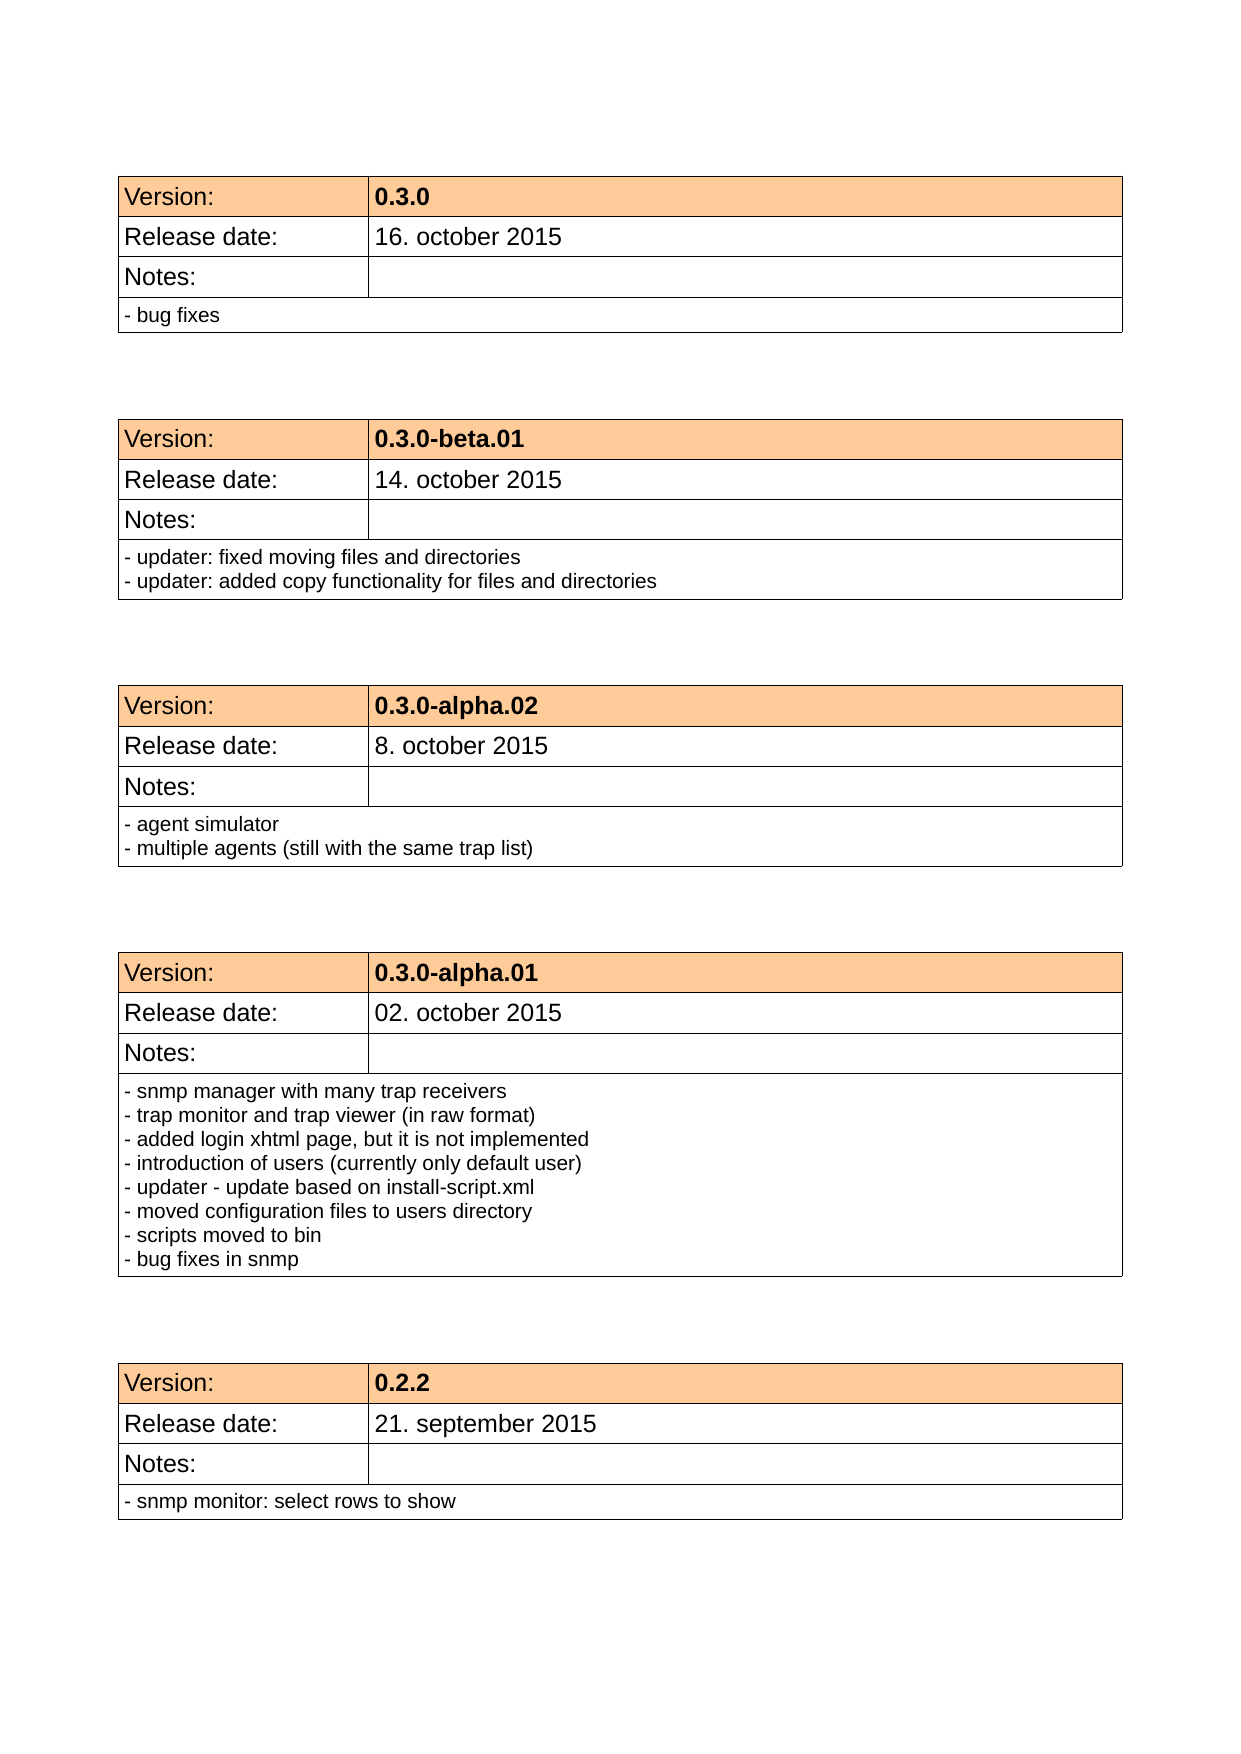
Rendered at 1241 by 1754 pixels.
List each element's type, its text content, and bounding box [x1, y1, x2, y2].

table_cell Release date: [119, 217, 368, 256]
table_cell [369, 1444, 1122, 1483]
table_cell - snmp manager with many trap receivers - trap monitor and trap viewer (in raw format) - added login xhtml page, but it is not implemented - introduction of users (currently only default user) - updater - update based on install-script.xml - moved configuration files to users directory - scripts moved to bin - bug fixes in snmp [119, 1074, 1122, 1276]
table_cell Release date: [119, 993, 368, 1033]
table_cell - agent simulator - multiple agents (still with the same trap list) [119, 807, 1122, 866]
table_cell - bug fixes [119, 298, 1122, 332]
table_cell 21. september 2015 [369, 1404, 1122, 1443]
table_cell 8. october 2015 [369, 727, 1122, 766]
table_cell 02. october 2015 [369, 993, 1122, 1033]
table_cell [369, 1034, 1122, 1073]
table_cell Release date: [119, 727, 368, 766]
table_cell Notes: [119, 500, 368, 539]
table_header Version: [119, 420, 368, 459]
table_cell 14. october 2015 [369, 460, 1122, 499]
table_header Version: [119, 953, 368, 992]
table_cell - updater: fixed moving files and directories - updater: added copy functionality for files and directories [119, 540, 1122, 599]
table_cell [369, 257, 1122, 297]
table_header 0.2.2 [369, 1364, 1122, 1403]
table_cell 16. october 2015 [369, 217, 1122, 256]
table_cell Release date: [119, 1404, 368, 1443]
table_header Version: [119, 1364, 368, 1403]
table_cell - snmp monitor: select rows to show [119, 1485, 1122, 1519]
table_cell Notes: [119, 1444, 368, 1483]
table_cell Notes: [119, 257, 368, 297]
table_cell [369, 500, 1122, 539]
table_header Version: [119, 177, 368, 216]
table_header 0.3.0-beta.01 [369, 420, 1122, 459]
table_cell Release date: [119, 460, 368, 499]
table_header Version: [119, 686, 368, 726]
table_cell Notes: [119, 767, 368, 806]
table_cell [369, 767, 1122, 806]
table_header 0.3.0 [369, 177, 1122, 216]
table_header 0.3.0-alpha.02 [369, 686, 1122, 726]
table_header 0.3.0-alpha.01 [369, 953, 1122, 992]
table_cell Notes: [119, 1034, 368, 1073]
